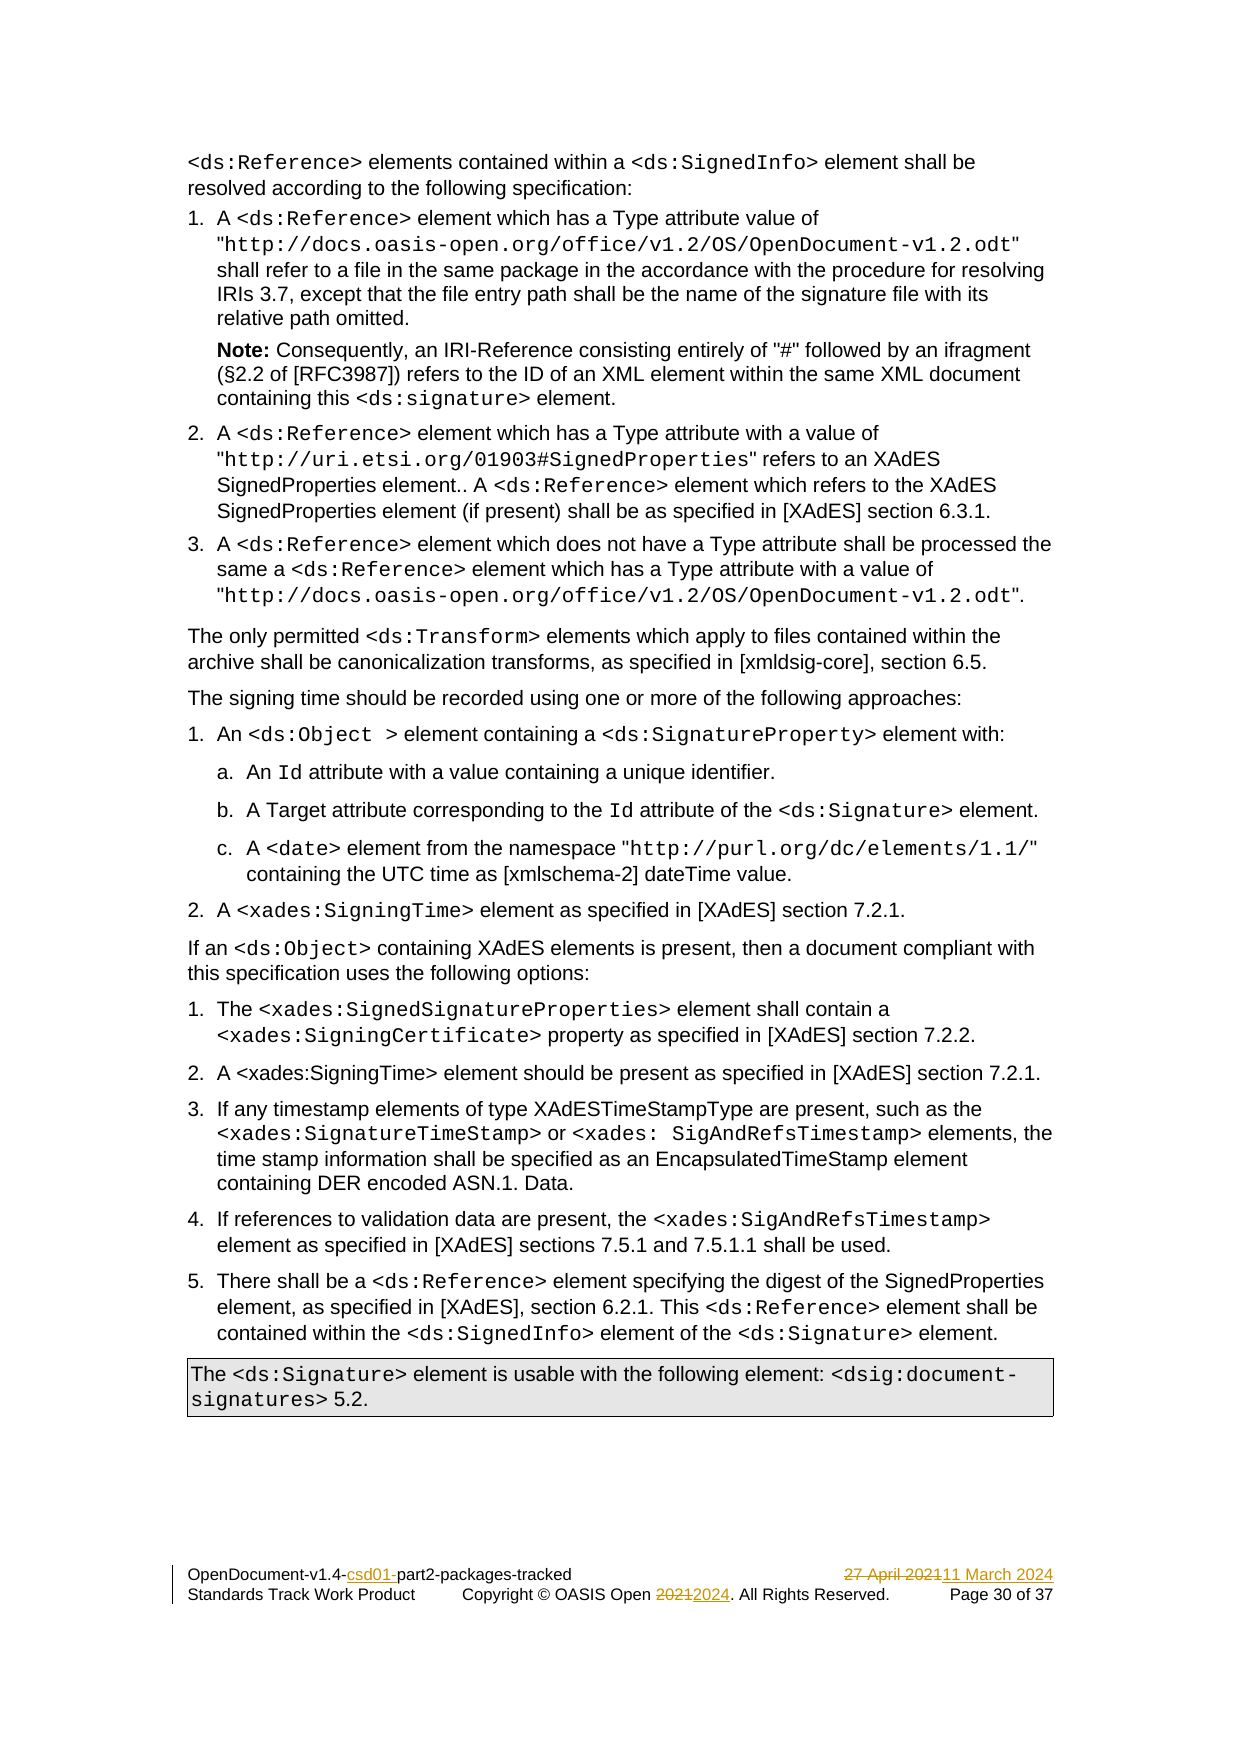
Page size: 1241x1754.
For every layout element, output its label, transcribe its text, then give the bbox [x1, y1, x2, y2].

list The <ds:Signature> element is usable with the following element: <dsig:document-signatures> 5.2. [188, 1359, 1053, 1416]
text The only permitted <ds:Transform> elements which apply to files contained within the archive shall be canonicalization transforms, as specified in [xmldsig-core], section 6.5. [187, 624, 1053, 674]
list An Id attribute with a value containing a unique identifier. [217, 760, 1053, 786]
list A <xades:SigningTime> element as specified in [XAdES] section 7.2.1. [187, 897, 1053, 923]
list A <xades:SigningTime> element should be present as specified in [XAdES] section 7.2.1. [187, 1061, 1053, 1085]
text <ds:Reference> elements contained within a <ds:SignedInfo> element shall be resolved according to the following specification: [187, 150, 1053, 200]
list Note: Consequently, an IRI-Reference consisting entirely of "#" followed by an ifragment (§2.2 of [RFC3987]) refers to the ID of an XML element within the same XML document containing this <ds:signature> element. [187, 338, 1053, 412]
list If references to validation data are present, the <xades:SigAndRefsTimestamp> element as specified in [XAdES] sections 7.5.1 and 7.5.1.1 shall be used. [187, 1207, 1053, 1257]
list A <date> element from the namespace "http://purl.org/dc/elements/1.1/" containing the UTC time as [xmlschema-2] dateTime value. [217, 836, 1053, 885]
text If an <ds:Object> containing XAdES elements is present, then a document compliant with this specification uses the following options: [187, 935, 1053, 985]
list A Target attribute corresponding to the Id attribute of the <ds:Signature> element. [217, 798, 1053, 823]
list An <ds:Object > element containing a <ds:SignatureProperty> element with: [187, 722, 1053, 748]
list There shall be a <ds:Reference> element specifying the digest of the SignedProperties element, as specified in [XAdES], section 6.2.1. This <ds:Reference> element shall be contained within the <ds:SignedInfo> element of the <ds:Signature> element. [187, 1269, 1053, 1346]
list A <ds:Reference> element which has a Type attribute value of "http://docs.oasis-open.org/office/v1.2/OS/OpenDocument-v1.2.odt" shall refer to a file in the same package in the accordance with the procedure for resolving IRIs 3.7, except that the file entry path shall be the name of the signature file with its relative path omitted. [187, 206, 1053, 329]
list A <ds:Reference> element which has a Type attribute with a value of "http://uri.etsi.org/01903#SignedProperties" refers to an XAdES SignedProperties element.. A <ds:Reference> element which refers to the XAdES SignedProperties element (if present) shall be as specified in [XAdES] section 6.3.1. [187, 421, 1053, 522]
list A <ds:Reference> element which does not have a Type attribute shall be processed the same a <ds:Reference> element which has a Type attribute with a value of "http://docs.oasis-open.org/office/v1.2/OS/OpenDocument-v1.2.odt". [187, 531, 1053, 609]
list The <xades:SignedSignatureProperties> element shall contain a <xades:SigningCertificate> property as specified in [XAdES] section 7.2.2. [187, 997, 1053, 1049]
text The signing time should be recorded using one or more of the following approaches: [187, 686, 1053, 710]
list If any timestamp elements of type XAdESTimeStampType are present, such as the <xades:SignatureTimeStamp> or <xades: SigAndRefsTimestamp> elements, the time stamp information shall be specified as an EncapsulatedTimeStamp element containing DER encoded ASN.1. Data. [187, 1097, 1053, 1195]
